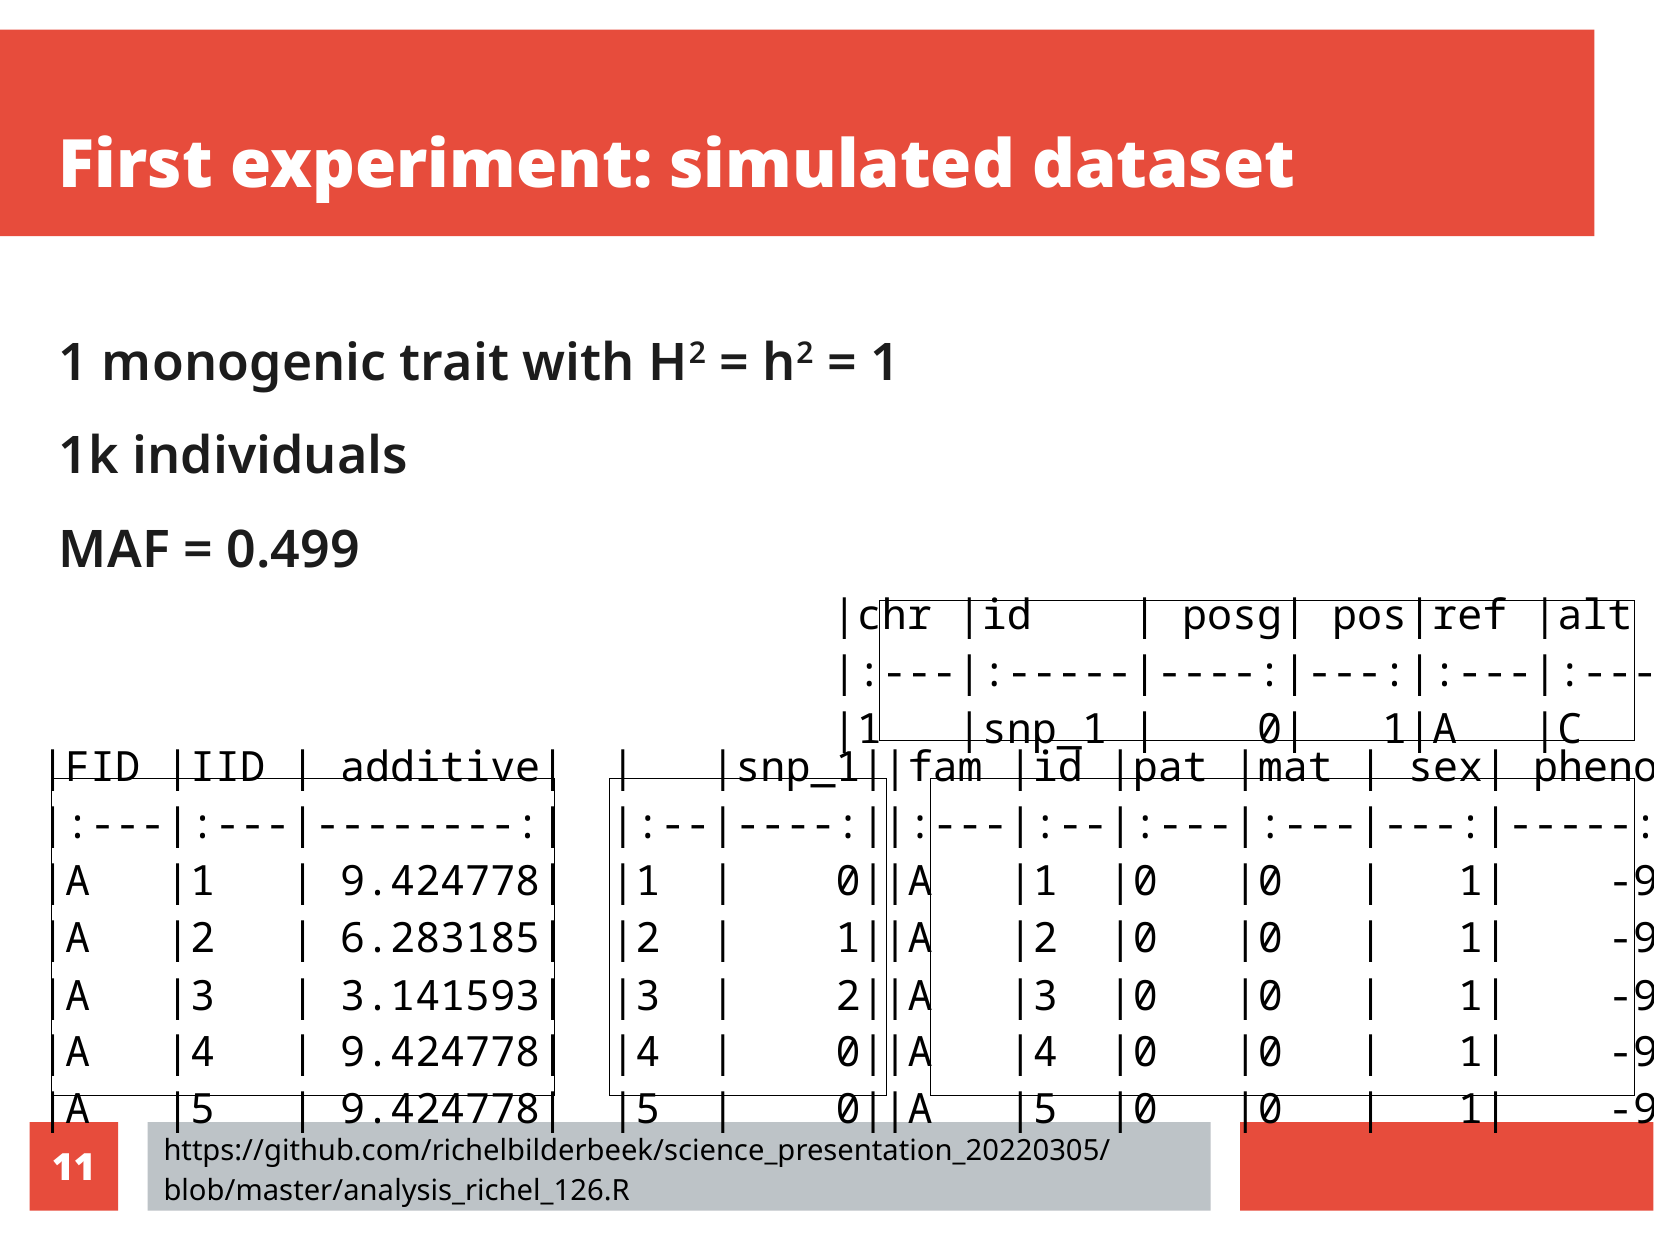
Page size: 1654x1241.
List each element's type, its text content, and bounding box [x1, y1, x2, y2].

text_box |fam |id |pat |mat | sex| pheno| |:---|:--|:---|:---|---:|-----:| |A |1 |0 |0 | 1| -9| |A |2 |0 |0 | 1| -9| |A |3 |0 |0 | 1| -9| |A |4 |0 |0 | 1| -9| |A |5 |0 |0 | 1| -9| [930, 778, 1635, 1096]
list 1 monogenic trait with H2 = h2 = 1 1k individuals MAF = 0.499 [59, 324, 1565, 586]
text_box |FID |IID | additive| |:---|:---|--------:| |A |1 | 9.424778| |A |2 | 6.283185| |A |3 | 3.141593| |A |4 | 9.424778| |A |5 | 9.424778| [51, 778, 555, 1096]
text_box |chr |id | posg| pos|ref |alt | |:---|:-----|----:|---:|:---|:---| |1 |snp_1 | 0| 1|A |C | [879, 600, 1635, 741]
text_box | |snp_1| |:--|----:| |1 | 0| |2 | 1| |3 | 2| |4 | 0| |5 | 0| [609, 778, 887, 1096]
title First experiment: simulated dataset [59, 59, 1595, 207]
text_box https://github.com/richelbilderbeek/science_presentation_20220305/blob/master/analysis_richel_126.R [148, 1122, 1216, 1216]
